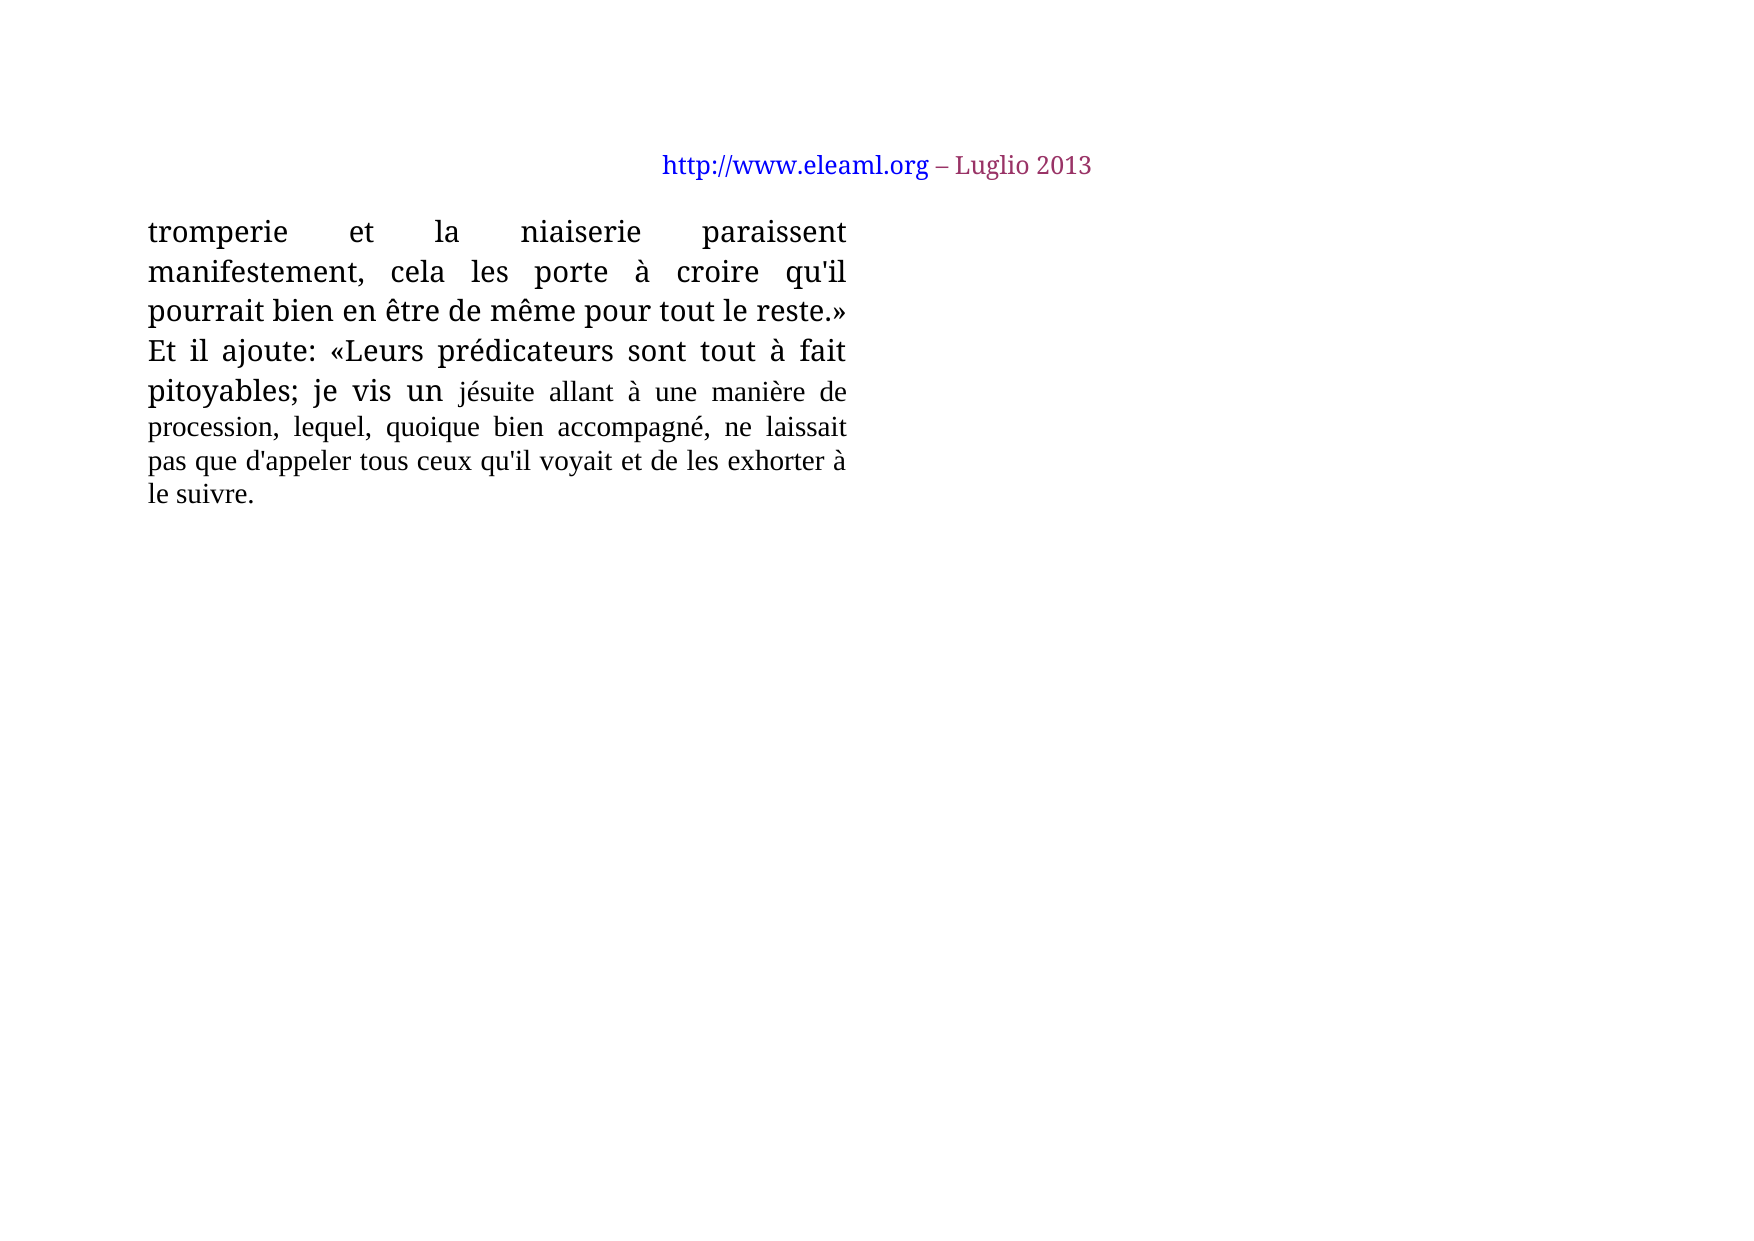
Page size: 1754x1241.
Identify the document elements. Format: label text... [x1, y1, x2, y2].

text tromperie et la niaiserie paraissent manifestement, cela les porte à croire qu'il pourrait bien en être de même pour tout le reste.» Et il ajoute: «Leurs prédicateurs sont tout à fait pitoyables; je vis un jésuite allant à une manière de procession, lequel, quoique bien accompagné, ne laissait pas que d'appeler tous ceux qu'il voyait et de les exhorter à le suivre. [148, 211, 847, 510]
